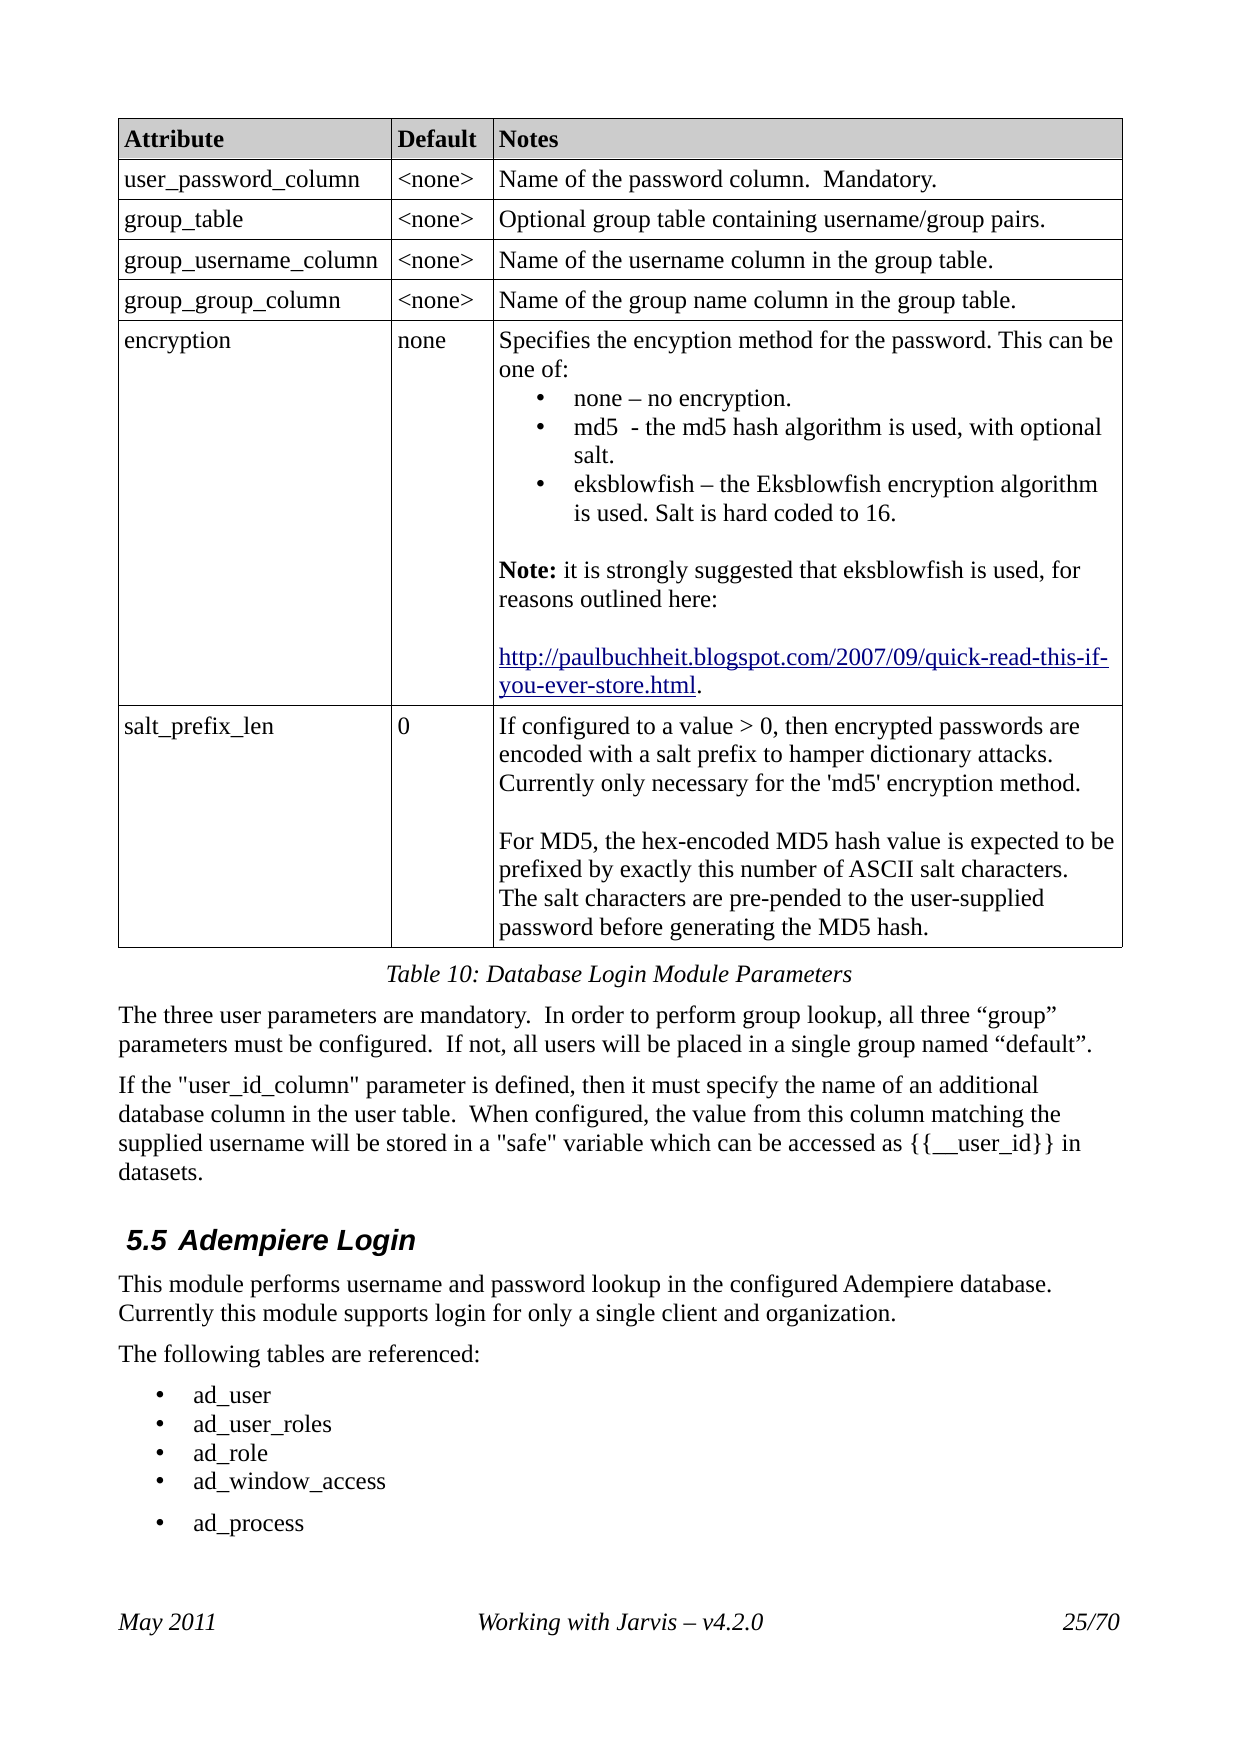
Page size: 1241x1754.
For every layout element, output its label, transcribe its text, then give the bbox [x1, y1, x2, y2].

table_header Attribute [119, 119, 391, 158]
table_cell If configured to a value > 0, then encrypted passwords are encoded with a salt prefix to hamper dictionary attacks. Currently only necessary for the 'md5' encryption method. For MD5, the hex-encoded MD5 hash value is expected to be prefixed by exactly this number of ASCII salt characters. The salt characters are pre-pended to the user-supplied password before generating the MD5 hash. [494, 706, 1122, 947]
text This module performs username and password lookup in the configured Adempiere database. Currently this module supports login for only a single client and organization. [118, 1269, 1122, 1326]
list ad_process [156, 1508, 1122, 1536]
list ad_user_roles [156, 1409, 1122, 1438]
table_header Notes [494, 119, 1122, 158]
text The following tables are referenced: [118, 1339, 1122, 1368]
table_cell <none> [392, 280, 493, 320]
table_header Default [392, 119, 493, 158]
table_cell <none> [392, 240, 493, 279]
table_cell group_group_column [119, 280, 391, 320]
table_cell Specifies the encyption method for the password. This can be one of: none – no encryption. md5 - the md5 hash algorithm is used, with optional salt. eksblowfish – the Eksblowfish encryption algorithm is used. Salt is hard coded to 16. Note: it is strongly suggested that eksblowfish is used, for reasons outlined here: http://paulbuchheit.blogspot.com/2007/09/quick-read-this-if-you-ever-store.html. [494, 321, 1122, 705]
text Table 10: Database Login Module Parameters [118, 959, 1122, 988]
text If the "user_id_column" parameter is defined, then it must specify the name of an additional database column in the user table. When configured, the value from this column matching the supplied username will be stored in a "safe" variable which can be accessed as {{__user_id}} in datasets. [118, 1070, 1122, 1185]
table_cell <none> [392, 200, 493, 239]
table_cell Name of the group name column in the group table. [494, 280, 1122, 320]
table_cell none [392, 321, 493, 705]
table_cell Optional group table containing username/group pairs. [494, 200, 1122, 239]
table_cell encryption [119, 321, 391, 705]
table_cell salt_prefix_len [119, 706, 391, 947]
table_cell 0 [392, 706, 493, 947]
table_cell Name of the username column in the group table. [494, 240, 1122, 279]
table_cell group_table [119, 200, 391, 239]
table_cell group_username_column [119, 240, 391, 279]
table_cell user_password_column [119, 160, 391, 199]
subtitle Adempiere Login [118, 1223, 1122, 1256]
table_cell <none> [392, 160, 493, 199]
text The three user parameters are mandatory. In order to perform group lookup, all three “group” parameters must be configured. If not, all users will be placed in a single group named “default”. [118, 1000, 1122, 1058]
list ad_window_access [156, 1466, 1122, 1495]
list ad_role [156, 1438, 1122, 1466]
table_cell Name of the password column. Mandatory. [494, 160, 1122, 199]
list ad_user [156, 1380, 1122, 1409]
